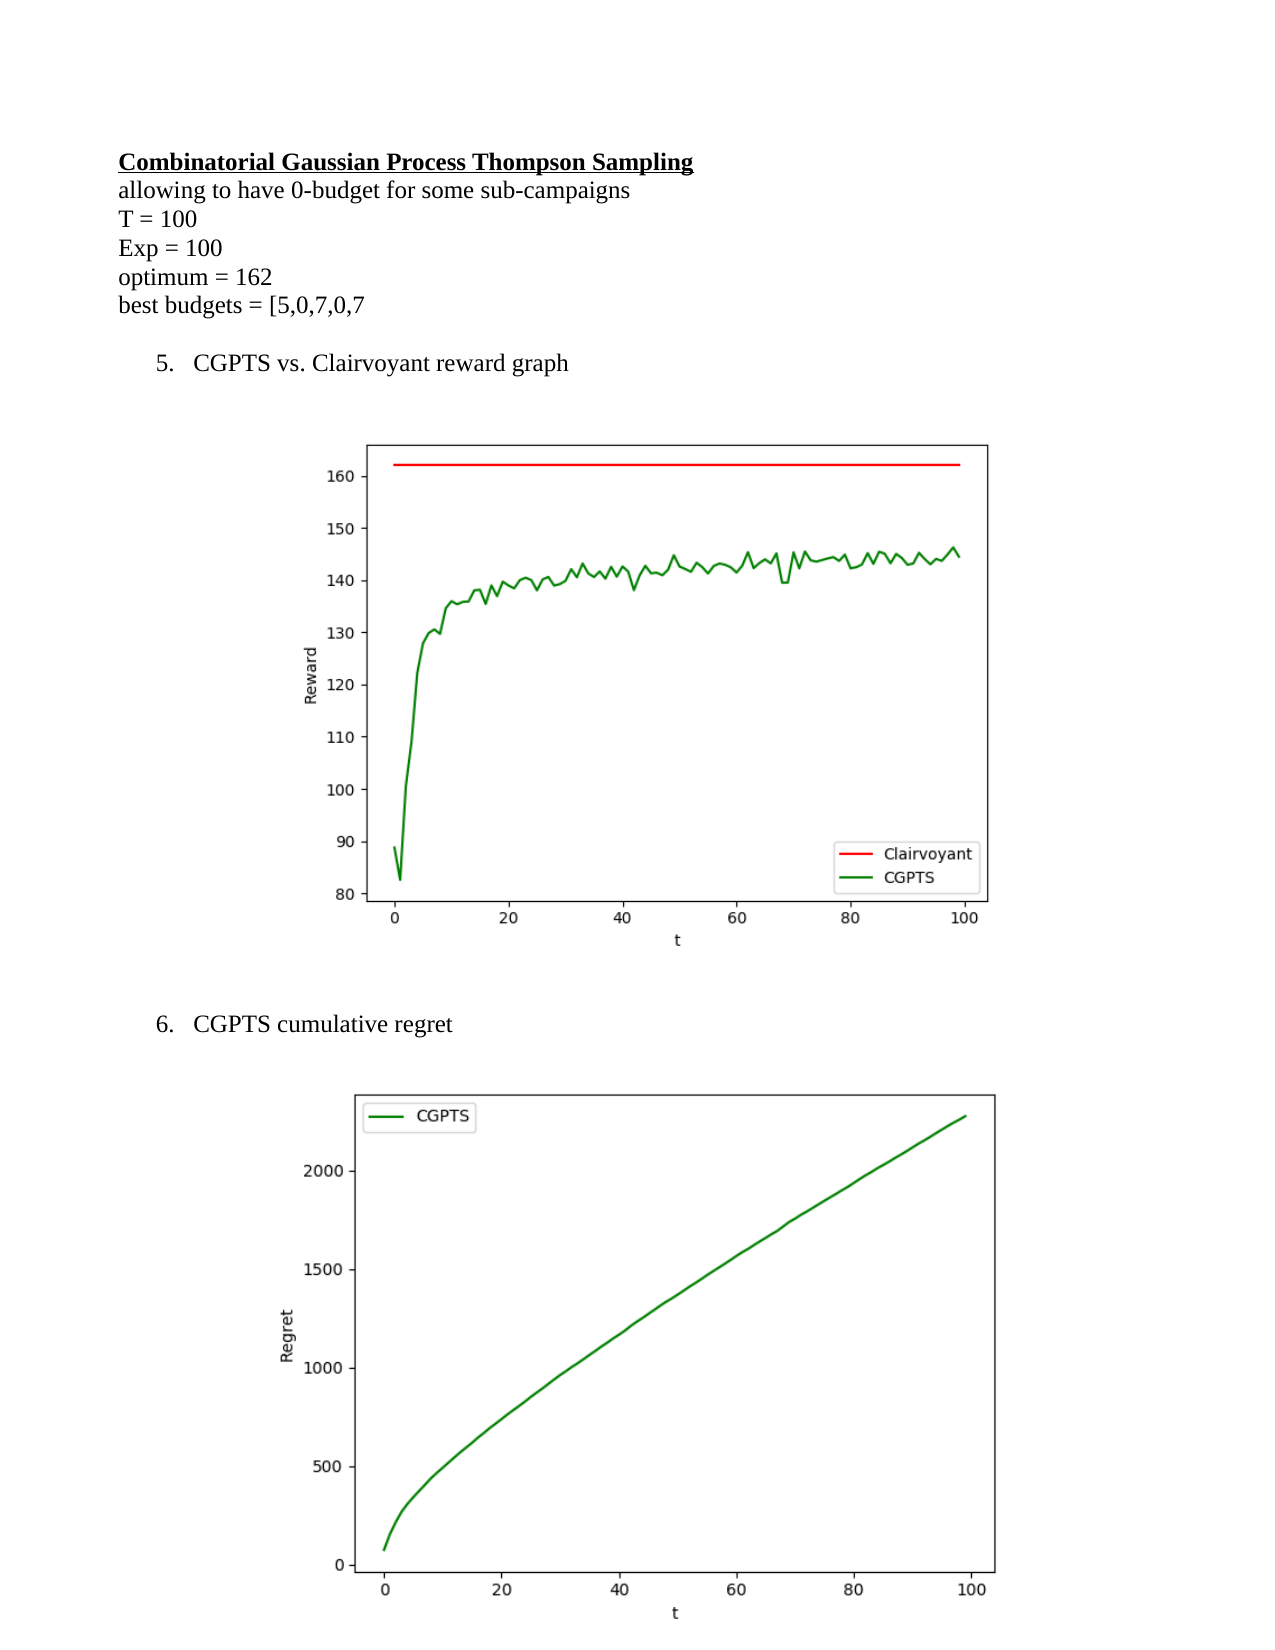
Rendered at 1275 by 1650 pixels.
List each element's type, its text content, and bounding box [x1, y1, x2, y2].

text best budgets = [5,0,7,0,7 [118, 291, 1157, 319]
text allowing to have 0-budget for some sub-campaigns [118, 176, 1157, 204]
list CGPTS vs. Clairvoyant reward graph [156, 348, 1157, 377]
text Exp = 100 [118, 233, 1157, 262]
list CGPTS cumulative regret [156, 1009, 1157, 1038]
picture [287, 428, 1004, 966]
text T = 100 [118, 204, 1157, 233]
text Combinatorial Gaussian Process Thompson Sampling [118, 147, 1157, 176]
picture [262, 1077, 1012, 1640]
text optimum = 162 [118, 262, 1157, 291]
